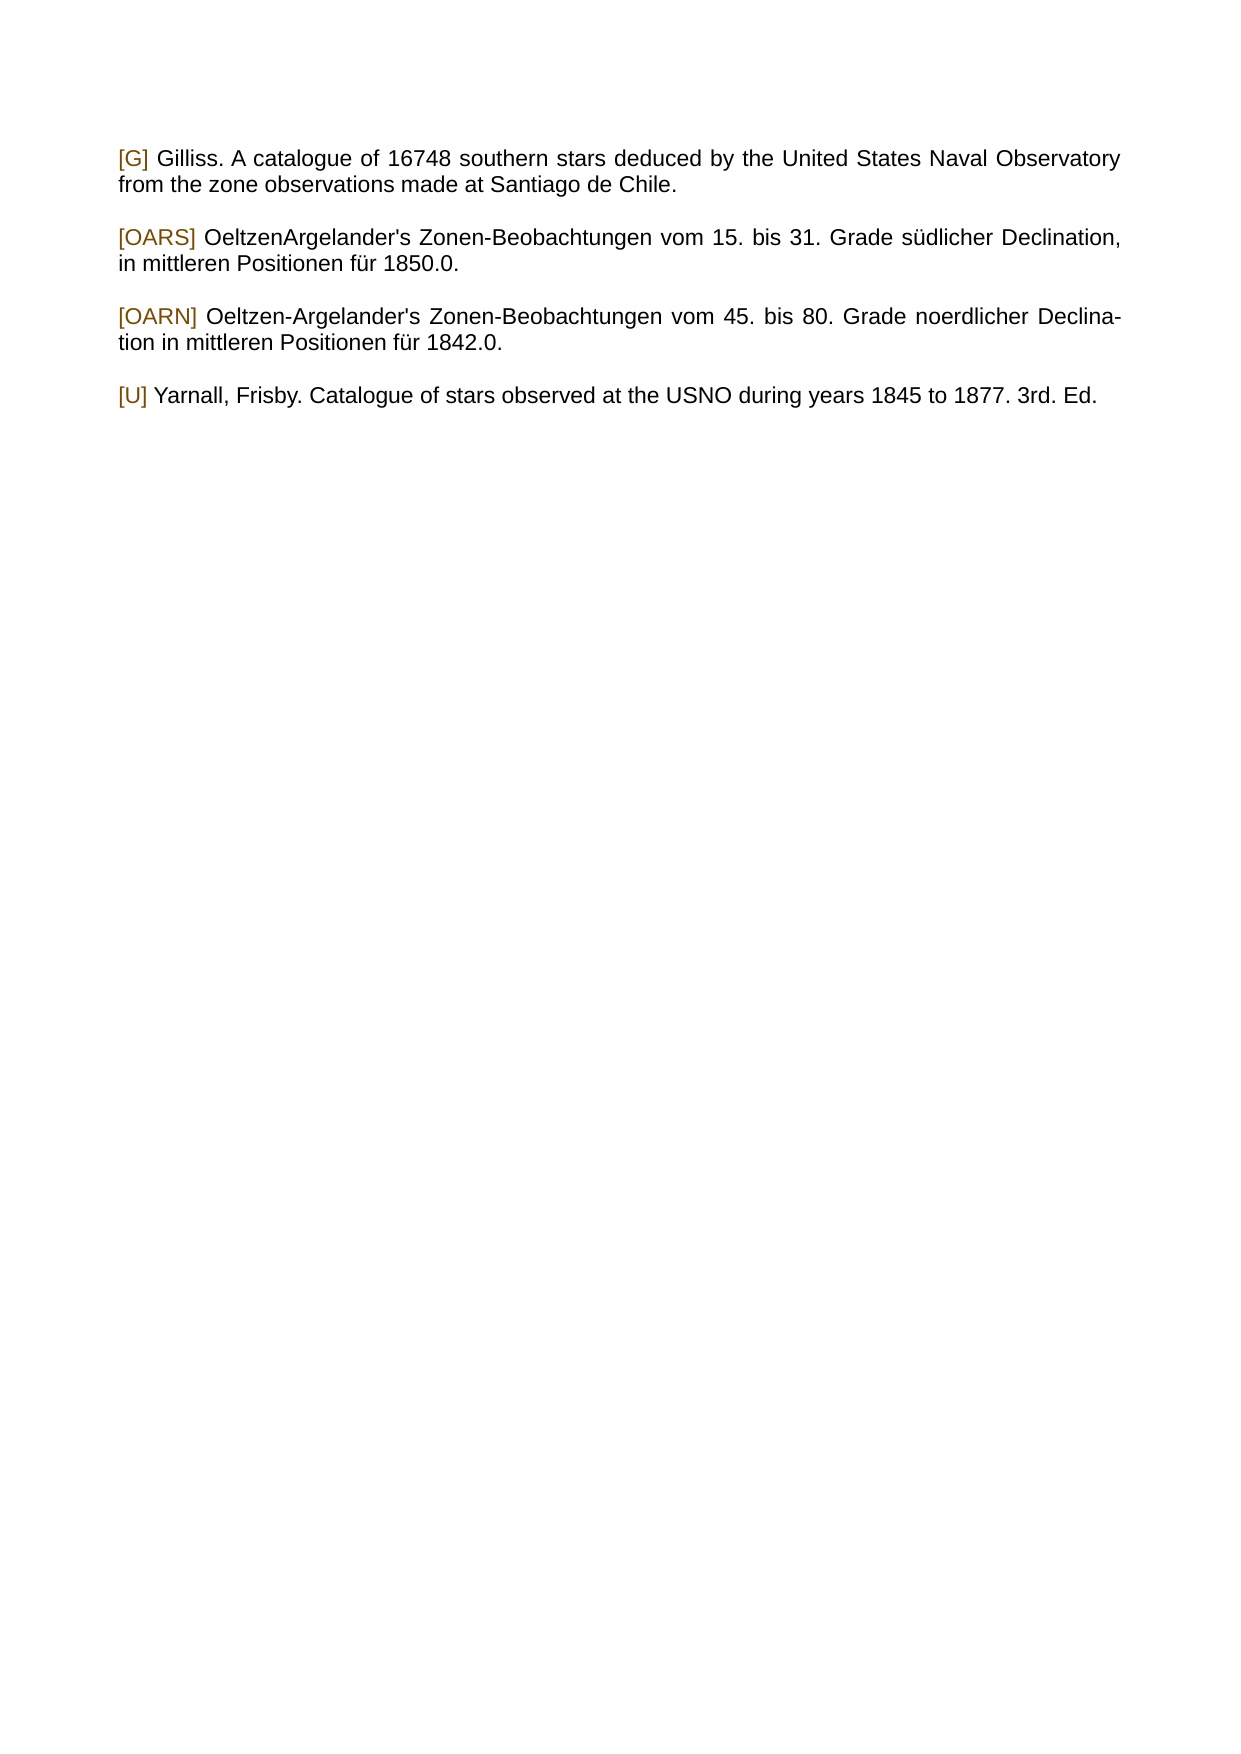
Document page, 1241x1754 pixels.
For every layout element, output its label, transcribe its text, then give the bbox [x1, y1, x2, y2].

text [U] Yarnall, Frisby. Catalogue of stars observed at the USNO during years 1845 to 1877. 3rd. Ed. [118, 382, 1122, 408]
text [OARN] Oeltzen-Argelander's Zonen-Beobachtungen vom 45. bis 80. Grade noerdlicher Declina-tion in mittleren Positionen für 1842.0. [118, 303, 1122, 355]
text [OARS] OeltzenArgelander's Zonen-Beobachtungen vom 15. bis 31. Grade südlicher Declination, in mittleren Positionen für 1850.0. [118, 223, 1122, 276]
text [G] Gilliss. A catalogue of 16748 southern stars deduced by the United States Naval Observatory from the zone observations made at Santiago de Chile. [118, 144, 1122, 197]
